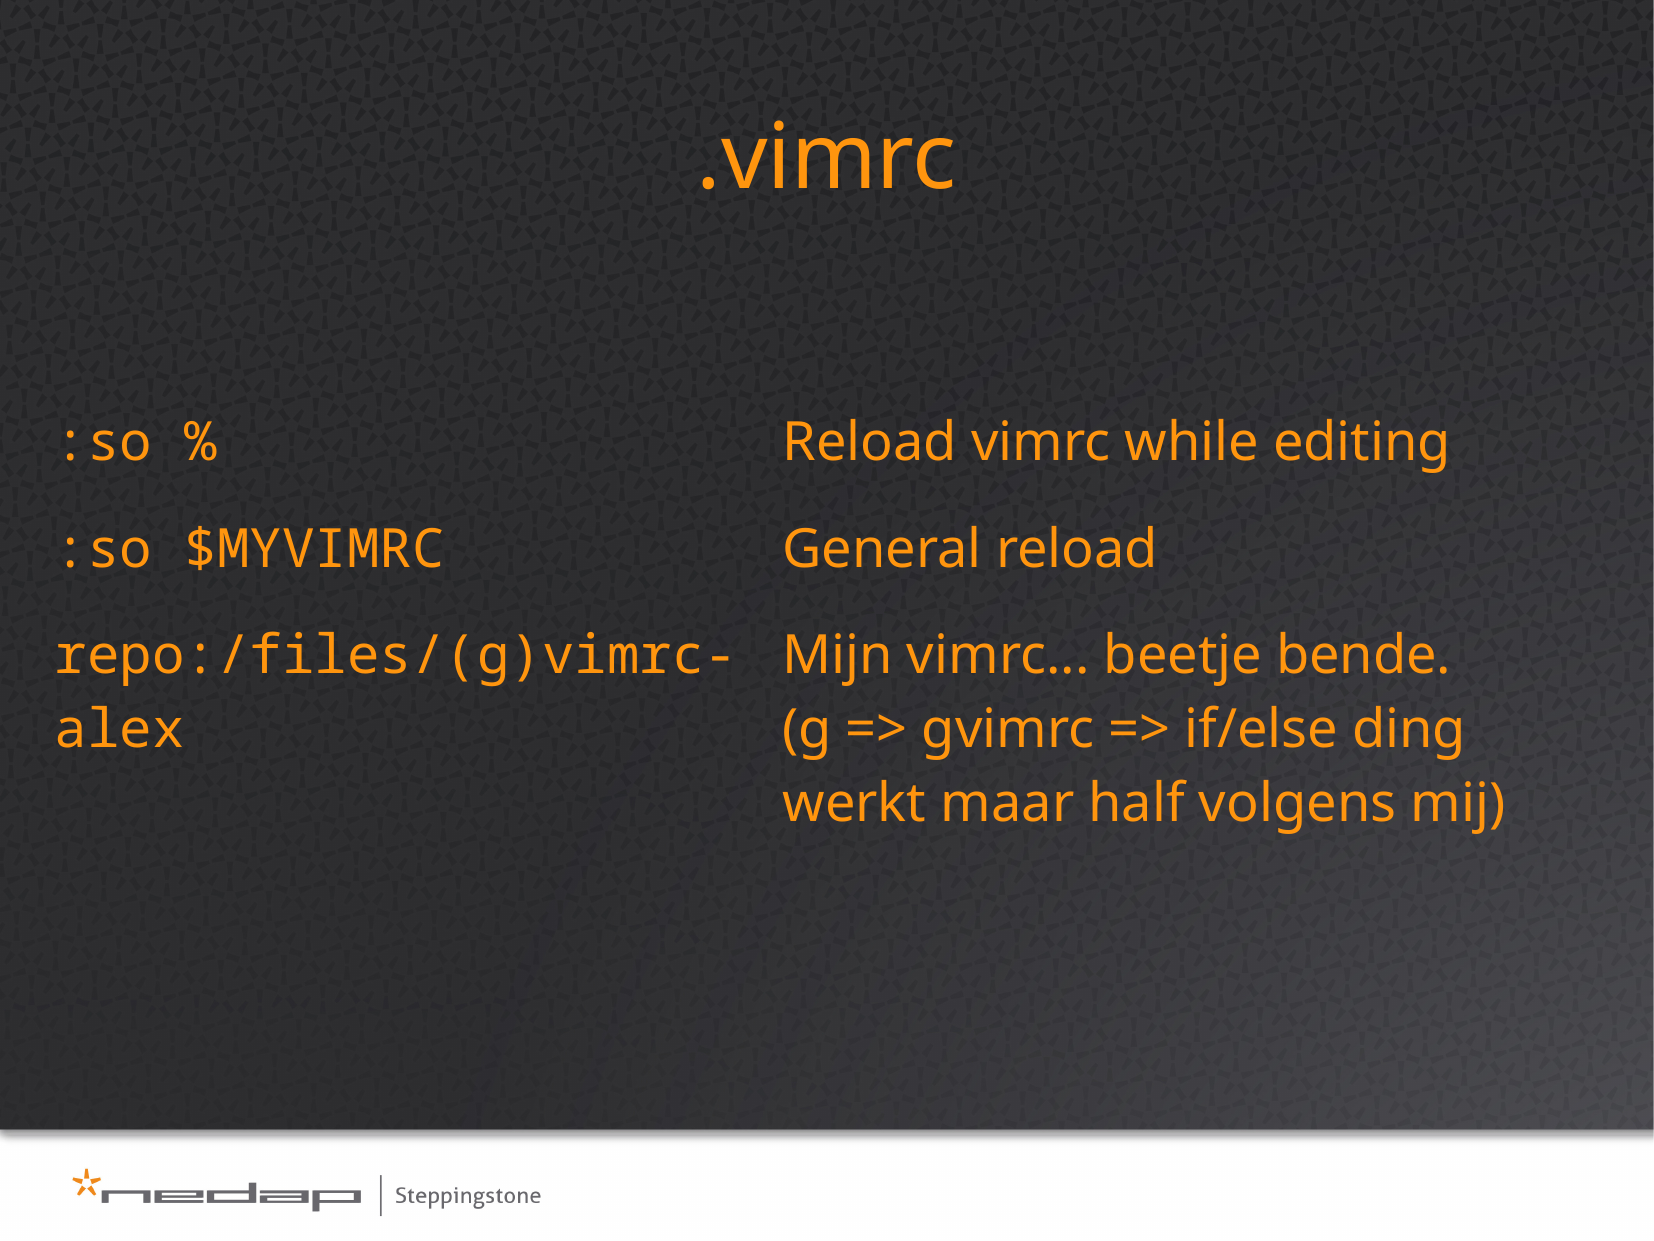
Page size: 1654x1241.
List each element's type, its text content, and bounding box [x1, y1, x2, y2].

table_cell repo:/files/(g)vimrc-alex [49, 610, 777, 843]
table_cell General reload [777, 503, 1605, 610]
table_header Reload vimrc while editing [777, 397, 1605, 503]
table_header :so % [49, 397, 777, 503]
table_cell Mijn vimrc... beetje bende. (g => gvimrc => if/else ding werkt maar half volgens mij) [777, 610, 1605, 843]
picture [0, 0, 1654, 1241]
title .vimrc [82, 49, 1571, 257]
table_cell :so $MYVIMRC [49, 503, 777, 610]
